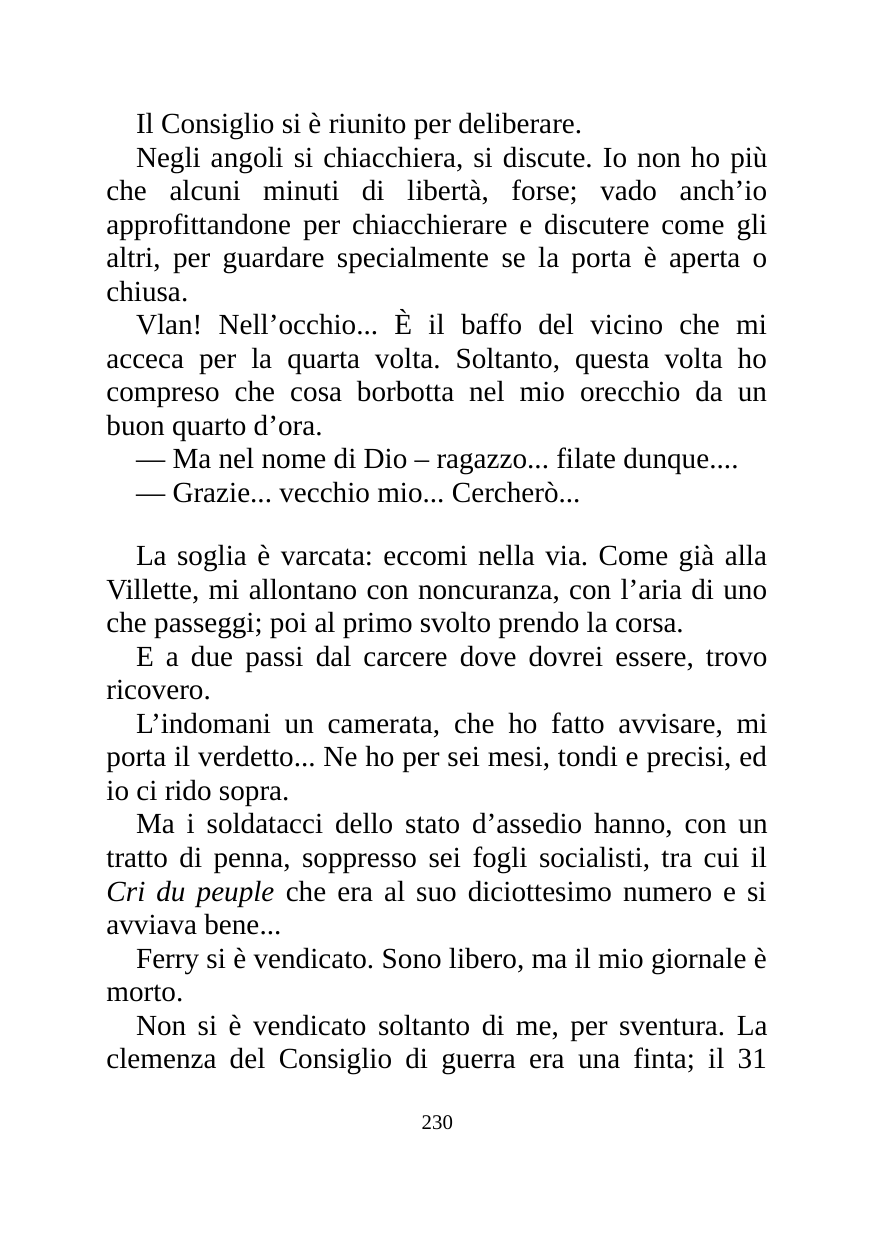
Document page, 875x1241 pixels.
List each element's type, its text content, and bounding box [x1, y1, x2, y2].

text L’indomani un camerata, che ho fatto avvisare, mi porta il verdetto... Ne ho per sei mesi, tondi e precisi, ed io ci rido sopra. [106, 706, 768, 807]
text E a due passi dal carcere dove dovrei essere, trovo ricovero. [106, 639, 768, 706]
text Ferry si è vendicato. Sono libero, ma il mio giornale è morto. [106, 941, 768, 1008]
text Negli angoli si chiacchiera, si discute. Io non ho più che alcuni minuti di libertà, forse; vado anch’io approfittandone per chiacchierare e discutere come gli altri, per guardare specialmente se la porta è aperta o chiusa. [106, 140, 768, 307]
text — Ma nel nome di Dio – ragazzo... filate dunque.... [106, 442, 768, 475]
text Vlan! Nell’occhio... È il baffo del vicino che mi acceca per la quarta volta. Soltanto, questa volta ho compreso che cosa borbotta nel mio orecchio da un buon quarto d’ora. [106, 307, 768, 442]
text — Grazie... vecchio mio... Cercherò... [106, 475, 768, 509]
text Non si è vendicato soltanto di me, per sventura. La clemenza del Consiglio di guerra era una finta; il 31 [106, 1008, 768, 1075]
text La soglia è varcata: eccomi nella via. Come già alla Villette, mi allontano con noncuranza, con l’aria di uno che passeggi; poi al primo svolto prendo la corsa. [106, 538, 768, 639]
text Il Consiglio si è riunito per deliberare. [106, 106, 768, 140]
text Ma i soldatacci dello stato d’assedio hanno, con un tratto di penna, soppresso sei fogli socialisti, tra cui il Cri du peuple che era al suo diciottesimo numero e si avviava bene... [106, 807, 768, 941]
